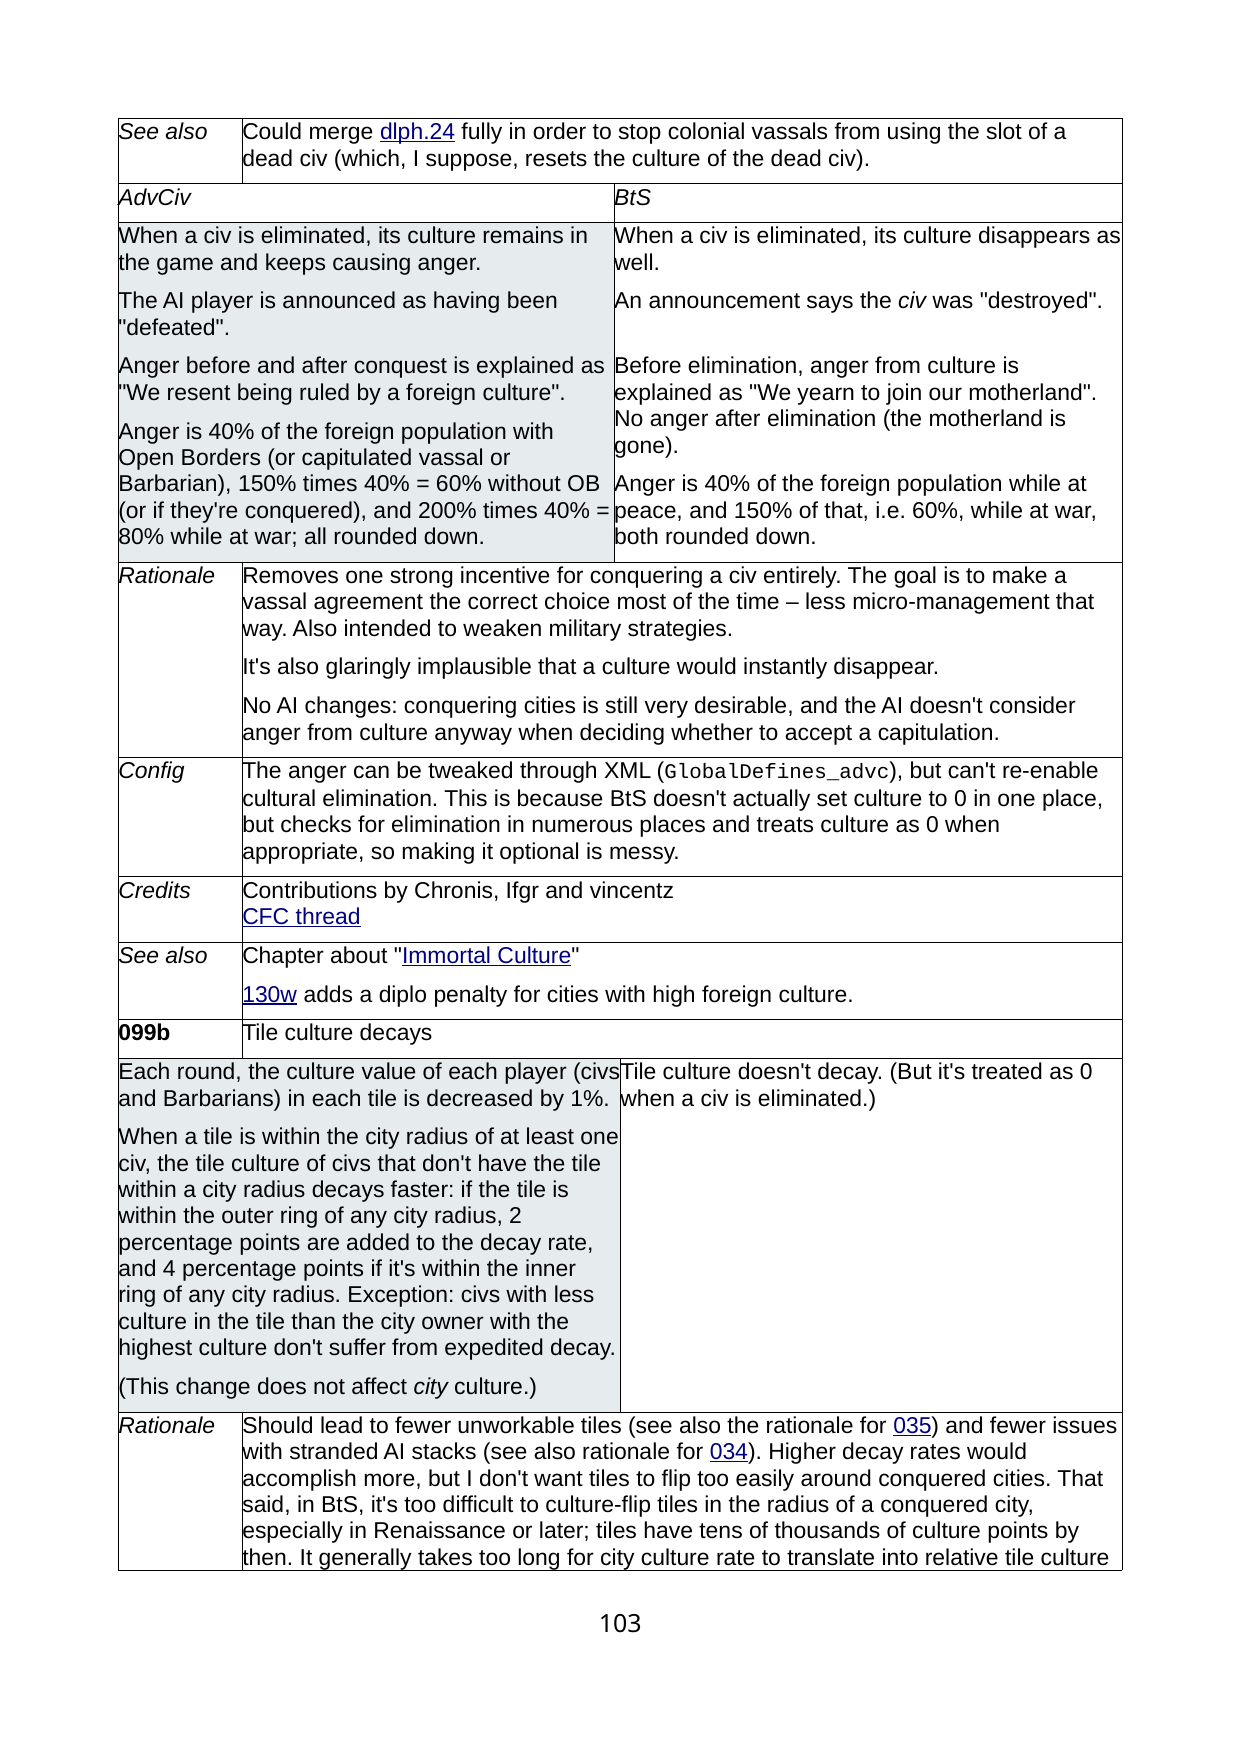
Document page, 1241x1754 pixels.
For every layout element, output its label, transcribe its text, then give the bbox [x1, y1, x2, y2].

table_cell See also [119, 119, 242, 183]
table_cell When a civ is eliminated, its culture remains in the game and keeps causing anger. The AI player is announced as having been "defeated". Anger before and after conquest is explained as "We resent being ruled by a foreign culture". Anger is 40% of the foreign population with Open Borders (or capitulated vassal or Barbarian), 150% times 40% = 60% without OB (or if they're conquered), and 200% times 40% = 80% while at war; all rounded down. [119, 223, 614, 562]
table_cell Contributions by Chronis, Ifgr and vincentz CFC thread [243, 877, 1122, 942]
table_cell Could merge dlph.24 fully in order to stop colonial vassals from using the slot of a dead civ (which, I suppose, resets the culture of the dead civ). [243, 119, 1122, 183]
table_cell Credits [119, 877, 242, 942]
table_cell Chapter about "Immortal Culture" 130w adds a diplo penalty for cities with high foreign culture. [243, 943, 1122, 1019]
table_cell BtS [615, 184, 1122, 222]
table_cell See also [119, 943, 242, 1019]
table_cell When a civ is eliminated, its culture disappears as well. An announcement says the civ was "destroyed". Before elimination, anger from culture is explained as "We yearn to join our motherland". No anger after elimination (the motherland is gone). Anger is 40% of the foreign population while at peace, and 150% of that, i.e. 60%, while at war, both rounded down. [615, 223, 1122, 562]
table_cell AdvCiv [119, 184, 614, 222]
table_cell Rationale [119, 1413, 242, 1570]
table_cell Each round, the culture value of each player (civs and Barbarians) in each tile is decreased by 1%. When a tile is within the city radius of at least one civ, the tile culture of civs that don't have the tile within a city radius decays faster: if the tile is within the outer ring of any city radius, 2 percentage points are added to the decay rate, and 4 percentage points if it's within the inner ring of any city radius. Exception: civs with less culture in the tile than the city owner with the highest culture don't suffer from expedited decay. (This change does not affect city culture.) [119, 1059, 620, 1412]
table_cell Rationale [119, 563, 242, 757]
table_cell Removes one strong incentive for conquering a civ entirely. The goal is to make a vassal agreement the correct choice most of the time – less micro-management that way. Also intended to weaken military strategies. It's also glaringly implausible that a culture would instantly disappear. No AI changes: conquering cities is still very desirable, and the AI doesn't consider anger from culture anyway when deciding whether to accept a capitulation. [243, 563, 1122, 757]
table_cell 099b [119, 1020, 242, 1058]
table_cell Should lead to fewer unworkable tiles (see also the rationale for 035) and fewer issues with stranded AI stacks (see also rationale for 034). Higher decay rates would accomplish more, but I don't want tiles to flip too easily around conquered cities. That said, in BtS, it's too difficult to culture-flip tiles in the radius of a conquered city, especially in Renaissance or later; tiles have tens of thousands of culture points by then. It generally takes too long for city culture rate to translate into relative tile culture [243, 1413, 1122, 1570]
table_cell The anger can be tweaked through XML (GlobalDefines_advc), but can't re-enable cultural elimination. This is because BtS doesn't actually set culture to 0 in one place, but checks for elimination in numerous places and treats culture as 0 when appropriate, so making it optional is messy. [243, 758, 1122, 876]
table_cell Config [119, 758, 242, 876]
table_cell Tile culture doesn't decay. (But it's treated as 0 when a civ is eliminated.) [621, 1059, 1122, 1412]
table_cell Tile culture decays [243, 1020, 1122, 1058]
